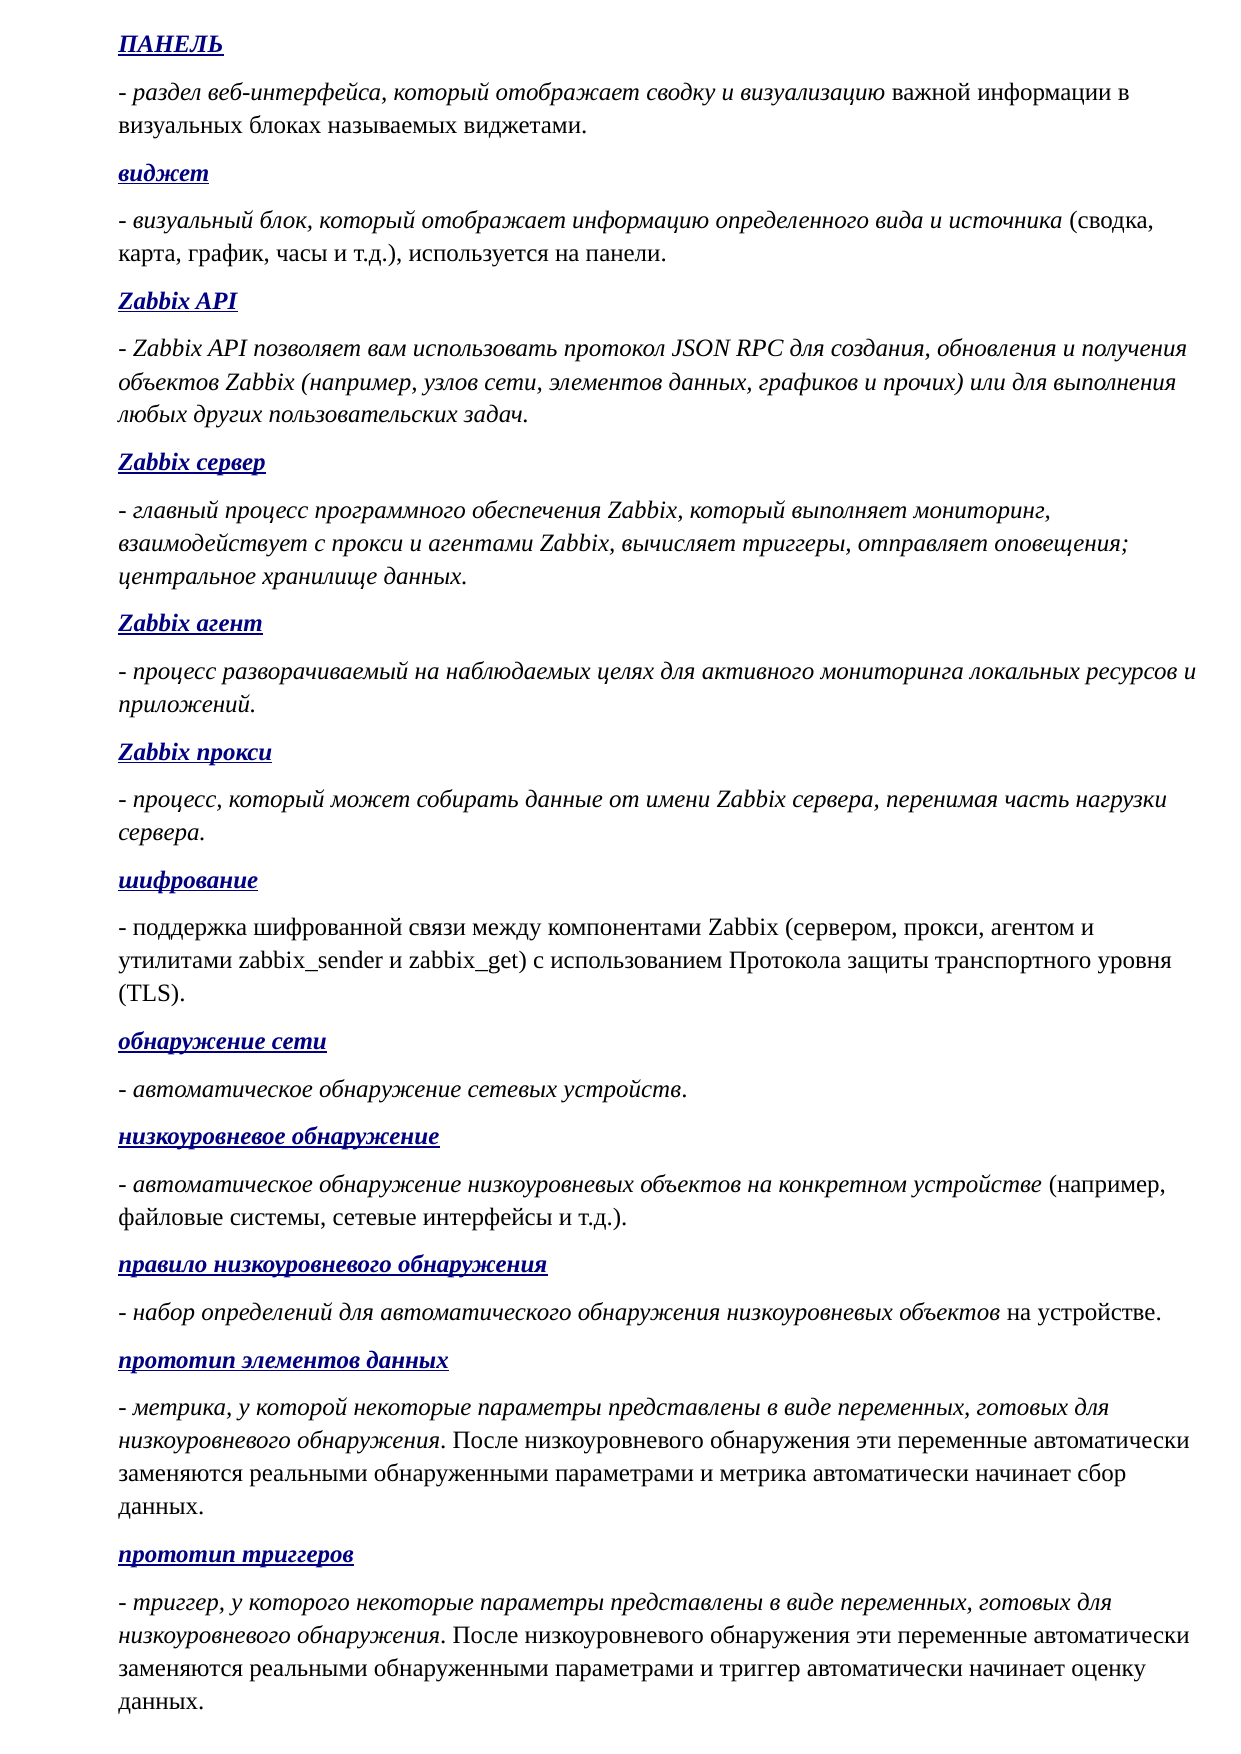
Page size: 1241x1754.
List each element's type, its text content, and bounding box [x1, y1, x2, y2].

text Zabbix API [118, 286, 1211, 315]
text правило низкоуровневого обнаружения [118, 1249, 1211, 1278]
text ПАНЕЛЬ [118, 29, 1211, 58]
text - автоматическое обнаружение сетевых устройств. [118, 1074, 1211, 1102]
text - набор определений для автоматического обнаружения низкоуровневых объектов на устройстве. [118, 1297, 1211, 1326]
text прототип триггеров [118, 1539, 1211, 1568]
text - поддержка шифрованной связи между компонентами Zabbix (сервером, прокси, агентом и утилитами zabbix_sender и zabbix_get) с использованием Протокола защиты транспортного уровня (TLS). [118, 912, 1211, 1007]
text шифрование [118, 865, 1211, 894]
text Zabbix сервер [118, 447, 1211, 476]
text - главный процесс программного обеспечения Zabbix, который выполняет мониторинг, взаимодействует с прокси и агентами Zabbix, вычисляет триггеры, отправляет оповещения; центральное хранилище данных. [118, 495, 1211, 589]
text прототип элементов данных [118, 1345, 1211, 1373]
text - метрика, у которой некоторые параметры представлены в виде переменных, готовых для низкоуровневого обнаружения. После низкоуровневого обнаружения эти переменные автоматически заменяются реальными обнаруженными параметрами и метрика автоматически начинает сбор данных. [118, 1392, 1211, 1520]
text - процесс, который может собирать данные от имени Zabbix сервера, перенимая часть нагрузки сервера. [118, 784, 1211, 846]
text виджет [118, 158, 1211, 186]
text - Zabbix API позволяет вам использовать протокол JSON RPC для создания, обновления и получения объектов Zabbix (например, узлов сети, элементов данных, графиков и прочих) или для выполнения любых других пользовательских задач. [118, 333, 1211, 428]
text низкоуровневое обнаружение [118, 1121, 1211, 1150]
text Zabbix прокси [118, 737, 1211, 765]
text - автоматическое обнаружение низкоуровневых объектов на конкретном устройстве (например, файловые системы, сетевые интерфейсы и т.д.). [118, 1169, 1211, 1231]
text - процесс разворачиваемый на наблюдаемых целях для активного мониторинга локальных ресурсов и приложений. [118, 656, 1211, 718]
text обнаружение сети [118, 1026, 1211, 1055]
text - триггер, у которого некоторые параметры представлены в виде переменных, готовых для низкоуровневого обнаружения. После низкоуровневого обнаружения эти переменные автоматически заменяются реальными обнаруженными параметрами и триггер автоматически начинает оценку данных. [118, 1587, 1211, 1714]
text Zabbix агент [118, 608, 1211, 637]
text - раздел веб-интерфейса, который отображает сводку и визуализацию важной информации в визуальных блоках называемых виджетами. [118, 77, 1211, 139]
text - визуальный блок, который отображает информацию определенного вида и источника (сводка, карта, график, часы и т.д.), используется на панели. [118, 205, 1211, 267]
